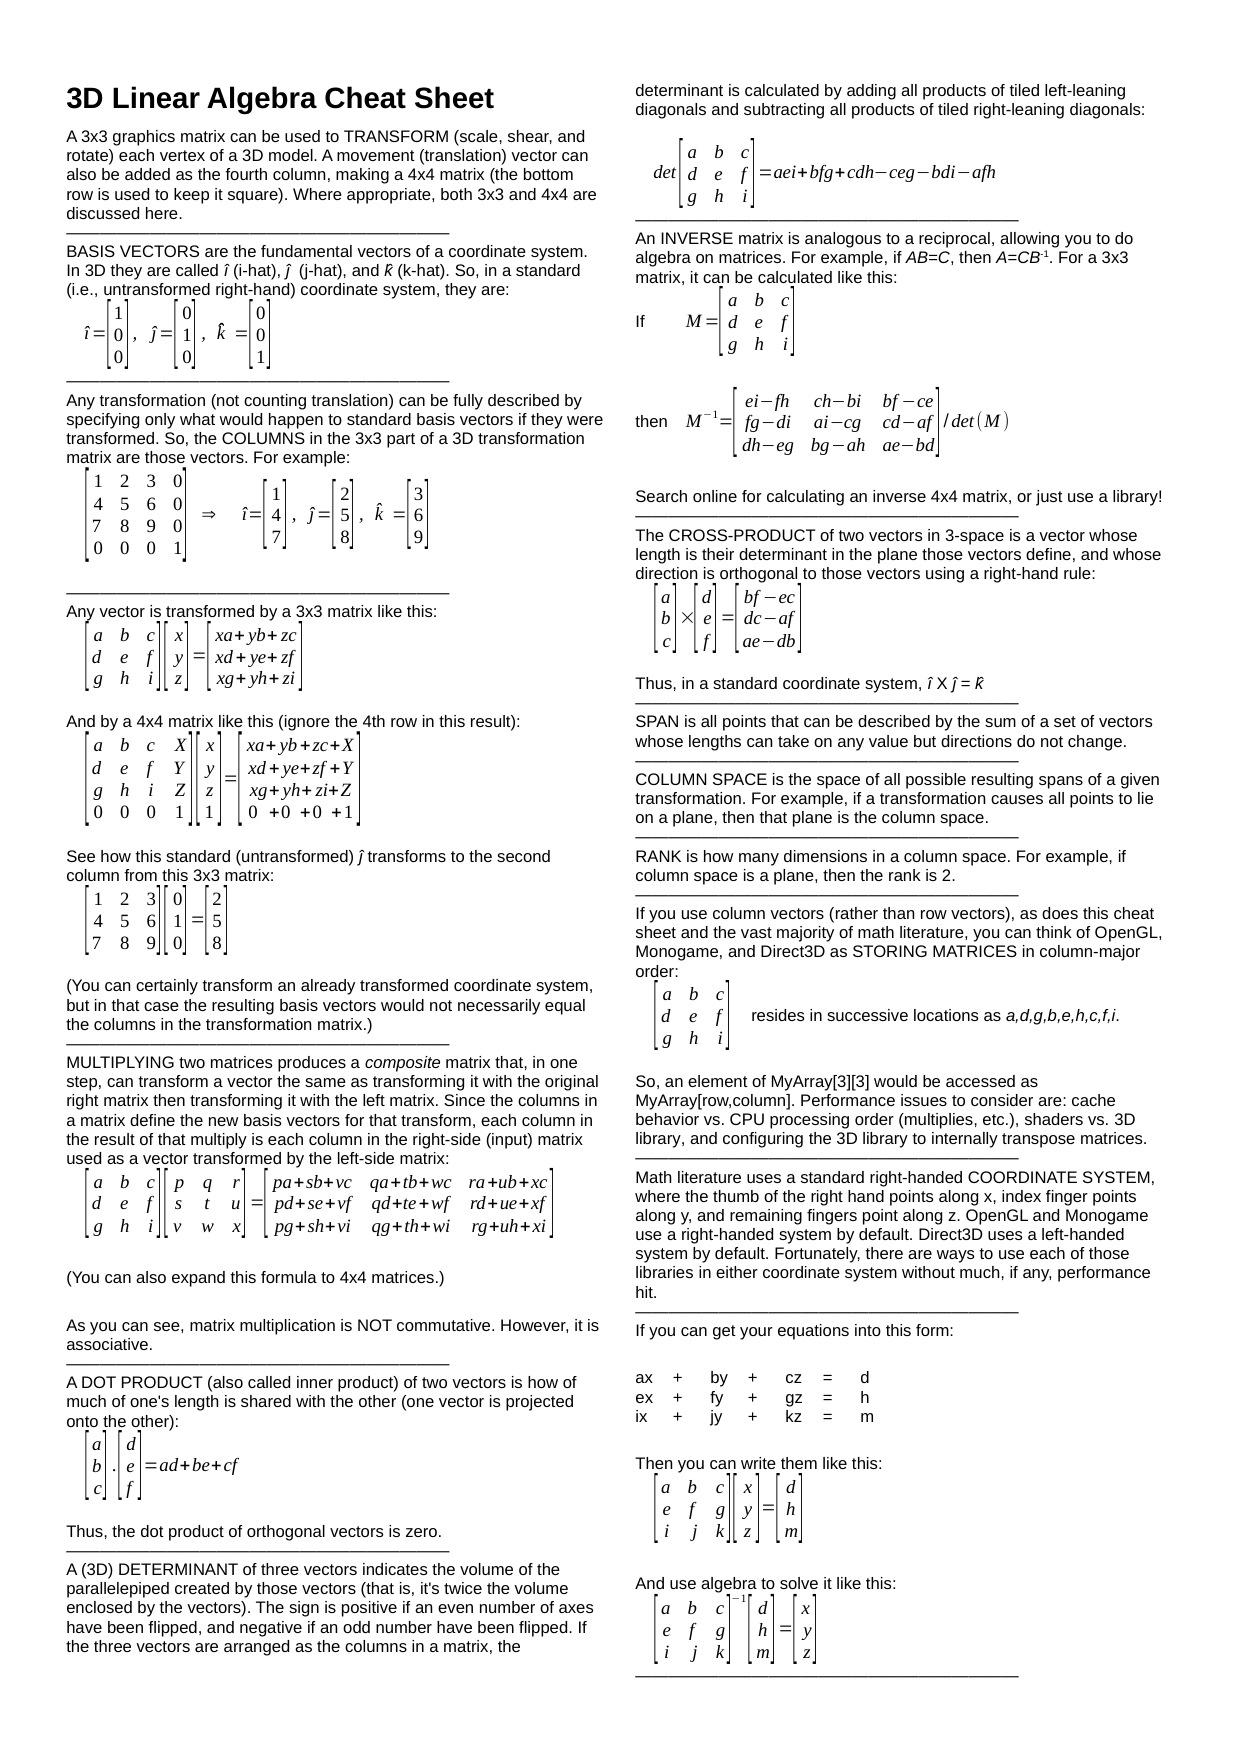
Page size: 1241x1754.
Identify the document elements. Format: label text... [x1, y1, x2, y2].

text COLUMN SPACE is the space of all possible resulting spans of a given transformation. For example, if a transformation causes all points to lie on a plane, then that plane is the column space. [635, 770, 1174, 827]
text Math literature uses a standard right-handed COORDINATE SYSTEM, where the thumb of the right hand points along x, index finger points along y, and remaining fingers point along z. OpenGL and Monogame use a right-handed system by default. Direct3D uses a left-handed system by default. Fortunately, there are ways to use each of those libraries in either coordinate system without much, if any, performance hit. [635, 1167, 1174, 1302]
text Search online for calculating an inverse 4x4 matrix, or just use a library! [635, 487, 1174, 506]
text A (3D) DETERMINANT of three vectors indicates the volume of the parallelepiped created by those vectors (that is, it's twice the volume enclosed by the vectors). The sign is positive if an even number of axes have been flipped, and negative if an odd number have been flipped. If the three vectors are arranged as the columns in a matrix, the [66, 1560, 605, 1656]
text ——————————————————————— [66, 371, 605, 390]
text If [635, 287, 1174, 358]
text (You can certainly transform an already transformed coordinate system, but in that case the resulting basis vectors would not necessarily equal the columns in the transformation matrix.) [66, 976, 605, 1034]
text Any transformation (not counting translation) can be fully described by specifying only what would happen to standard basis vectors if they were transformed. So, the COLUMNS in the 3x3 part of a 3D transformation matrix are those vectors. For example: [66, 390, 605, 467]
text resides in successive locations as a,d,g,b,e,h,c,f,i. [635, 981, 1174, 1052]
text Thus, in a standard coordinate system, î X ĵ = k̂ [635, 674, 1174, 693]
text Thus, the dot product of orthogonal vectors is zero. [66, 1522, 605, 1541]
text ——————————————————————— [66, 583, 605, 602]
text ——————————————————————— [635, 1148, 1174, 1167]
text So, an element of MyArray[3][3] would be accessed as MyArray[row,column]. Performance issues to consider are: cache behavior vs. CPU processing order (multiplies, etc.), shaders vs. 3D library, and configuring the 3D library to internally transpose matrices. [635, 1072, 1174, 1148]
text determinant is calculated by adding all products of tiled left-leaning diagonals and subtracting all products of tiled right-leaning diagonals: [635, 81, 1174, 119]
text ——————————————————————— [635, 751, 1174, 770]
text ——————————————————————— [635, 210, 1174, 229]
text Any vector is transformed by a 3x3 matrix like this: [66, 602, 605, 621]
text Then you can write them like this: [635, 1454, 1174, 1473]
text An INVERSE matrix is analogous to a reciprocal, allowing you to do algebra on matrices. For example, if AB=C, then A=CB-1. For a 3x3 matrix, it can be calculated like this: [635, 229, 1174, 287]
text ——————————————————————— [66, 1034, 605, 1053]
text ——————————————————————— [635, 506, 1174, 525]
text ——————————————————————— [635, 693, 1174, 712]
text BASIS VECTORS are the fundamental vectors of a coordinate system. In 3D they are called î (i-hat), ĵ (j-hat), and k̂ (k-hat). So, in a standard (i.e., untransformed right-hand) coordinate system, they are: [66, 242, 605, 299]
text RANK is how many dimensions in a column space. For example, if column space is a plane, then the rank is 2.——————————————————————— [635, 846, 1174, 904]
text As you can see, matrix multiplication is NOT commutative. However, it is associative. [66, 1316, 605, 1354]
text ——————————————————————— [66, 1541, 605, 1560]
text If you use column vectors (rather than row vectors), as does this cheat sheet and the vast majority of math literature, you can think of OpenGL, Monogame, and Direct3D as STORING MATRICES in column-major order: [635, 904, 1174, 981]
text The CROSS-PRODUCT of two vectors in 3-space is a vector whose length is their determinant in the plane those vectors define, and whose direction is orthogonal to those vectors using a right-hand rule: [635, 525, 1174, 583]
text ——————————————————————— [635, 1666, 1174, 1685]
text A 3x3 graphics matrix can be used to TRANSFORM (scale, shear, and rotate) each vertex of a 3D model. A movement (translation) vector can also be added as the fourth column, making a 4x4 matrix (the bottom row is used to keep it square). Where appropriate, both 3x3 and 4x4 are discussed here. [66, 127, 605, 223]
subtitle 3D Linear Algebra Cheat Sheet [66, 81, 605, 114]
text ex + fy + gz = h [635, 1387, 1174, 1407]
text A DOT PRODUCT (also called inner product) of two vectors is how of much of one's length is shared with the other (one vector is projected onto the other): [66, 1373, 605, 1431]
text If you can get your equations into this form: [635, 1321, 1174, 1340]
text ——————————————————————— [66, 223, 605, 242]
text ix + jy + kz = m [635, 1407, 1174, 1426]
text See how this standard (untransformed) ĵ transforms to the second column from this 3x3 matrix: [66, 847, 605, 885]
text ——————————————————————— [635, 1302, 1174, 1321]
text And use algebra to solve it like this: [635, 1573, 1174, 1593]
text (You can also expand this formula to 4x4 matrices.) [66, 1268, 605, 1287]
text MULTIPLYING two matrices produces a composite matrix that, in one step, can transform a vector the same as transforming it with the original right matrix then transforming it with the left matrix. Since the columns in a matrix define the new basis vectors for that transform, each column in the result of that multiply is each column in the right-side (input) matrix used as a vector transformed by the left-side matrix: [66, 1053, 605, 1168]
text then [635, 387, 1174, 459]
text And by a 4x4 matrix like this (ignore the 4th row in this result): [66, 712, 605, 731]
text ——————————————————————— [66, 1354, 605, 1373]
text SPAN is all points that can be described by the sum of a set of vectors whose lengths can take on any value but directions do not change. [635, 712, 1174, 751]
text ——————————————————————— [635, 827, 1174, 846]
text ax + by + cz = d [635, 1368, 1174, 1387]
